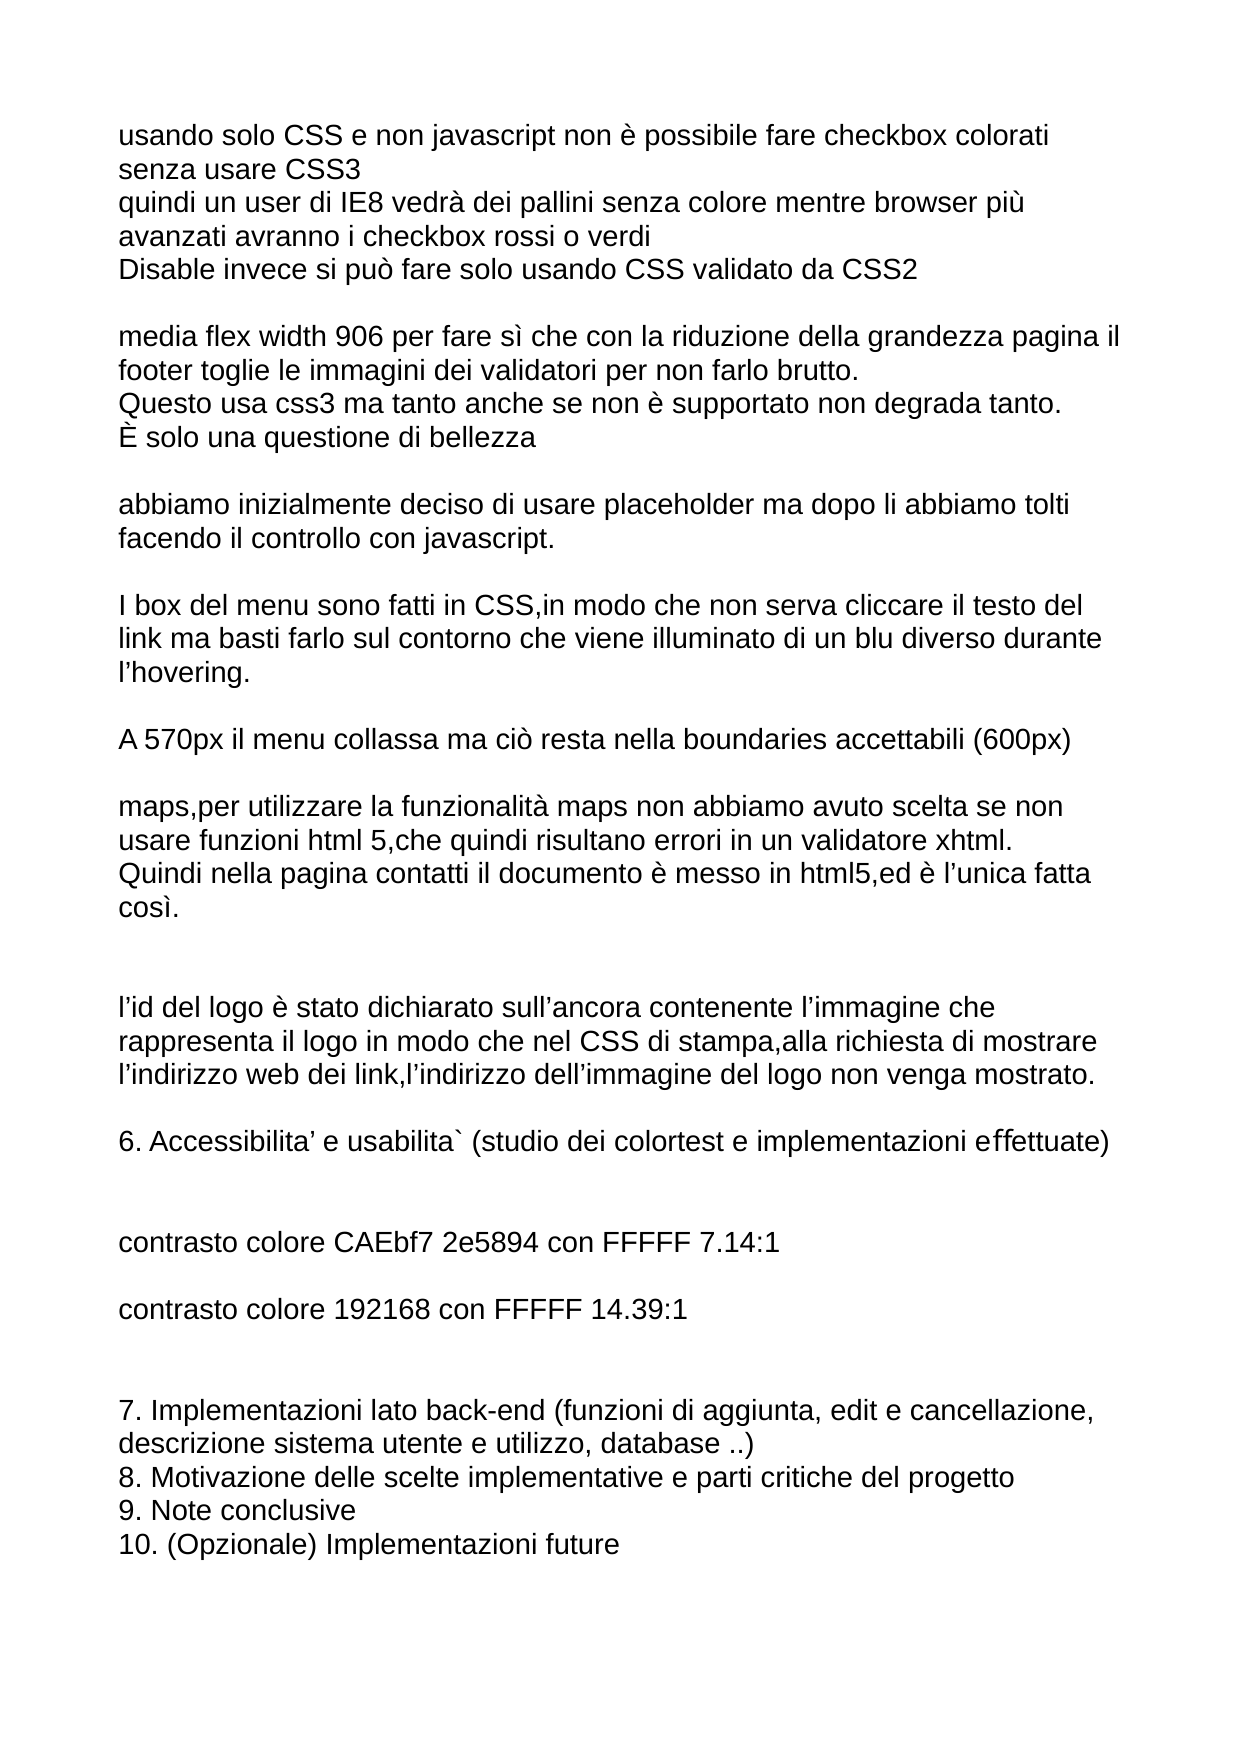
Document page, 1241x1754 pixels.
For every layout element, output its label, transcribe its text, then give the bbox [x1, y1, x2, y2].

text l’id del logo è stato dichiarato sull’ancora contenente l’immagine che rappresenta il logo in modo che nel CSS di stampa,alla richiesta di mostrare l’indirizzo web dei link,l’indirizzo dell’immagine del logo non venga mostrato. [118, 990, 1122, 1091]
text contrasto colore CAEbf7 2e5894 con FFFFF 7.14:1 [118, 1225, 1122, 1258]
text Questo usa css3 ma tanto anche se non è supportato non degrada tanto. [118, 386, 1122, 420]
text È solo una questione di bellezza [118, 420, 1122, 453]
text I box del menu sono fatti in CSS,in modo che non serva cliccare il testo del link ma basti farlo sul contorno che viene illuminato di un blu diverso durante l’hovering. [118, 588, 1122, 688]
text usando solo CSS e non javascript non è possibile fare checkbox colorati senza usare CSS3 [118, 118, 1122, 185]
text 9. Note conclusive [118, 1493, 1122, 1527]
text 10. (Opzionale) Implementazioni future [118, 1527, 1122, 1560]
text 7. Implementazioni lato back-end (funzioni di aggiunta, edit e cancellazione, descrizione sistema utente e utilizzo, database ..) [118, 1393, 1122, 1460]
text contrasto colore 192168 con FFFFF 14.39:1 [118, 1292, 1122, 1326]
text Quindi nella pagina contatti il documento è messo in html5,ed è l’unica fatta così. [118, 856, 1122, 923]
text maps,per utilizzare la funzionalità maps non abbiamo avuto scelta se non usare funzioni html 5,che quindi risultano errori in un validatore xhtml. [118, 789, 1122, 856]
text Disable invece si può fare solo usando CSS validato da CSS2 [118, 252, 1122, 286]
text media flex width 906 per fare sì che con la riduzione della grandezza pagina il footer toglie le immagini dei validatori per non farlo brutto. [118, 319, 1122, 386]
text 6. Accessibilita’ e usabilita` (studio dei colortest e implementazioni eﬀettuate) [118, 1124, 1122, 1158]
text 8. Motivazione delle scelte implementative e parti critiche del progetto [118, 1460, 1122, 1493]
text A 570px il menu collassa ma ciò resta nella boundaries accettabili (600px) [118, 722, 1122, 755]
text quindi un user di IE8 vedrà dei pallini senza colore mentre browser più avanzati avranno i checkbox rossi o verdi [118, 185, 1122, 252]
text abbiamo inizialmente deciso di usare placeholder ma dopo li abbiamo tolti facendo il controllo con javascript. [118, 487, 1122, 554]
